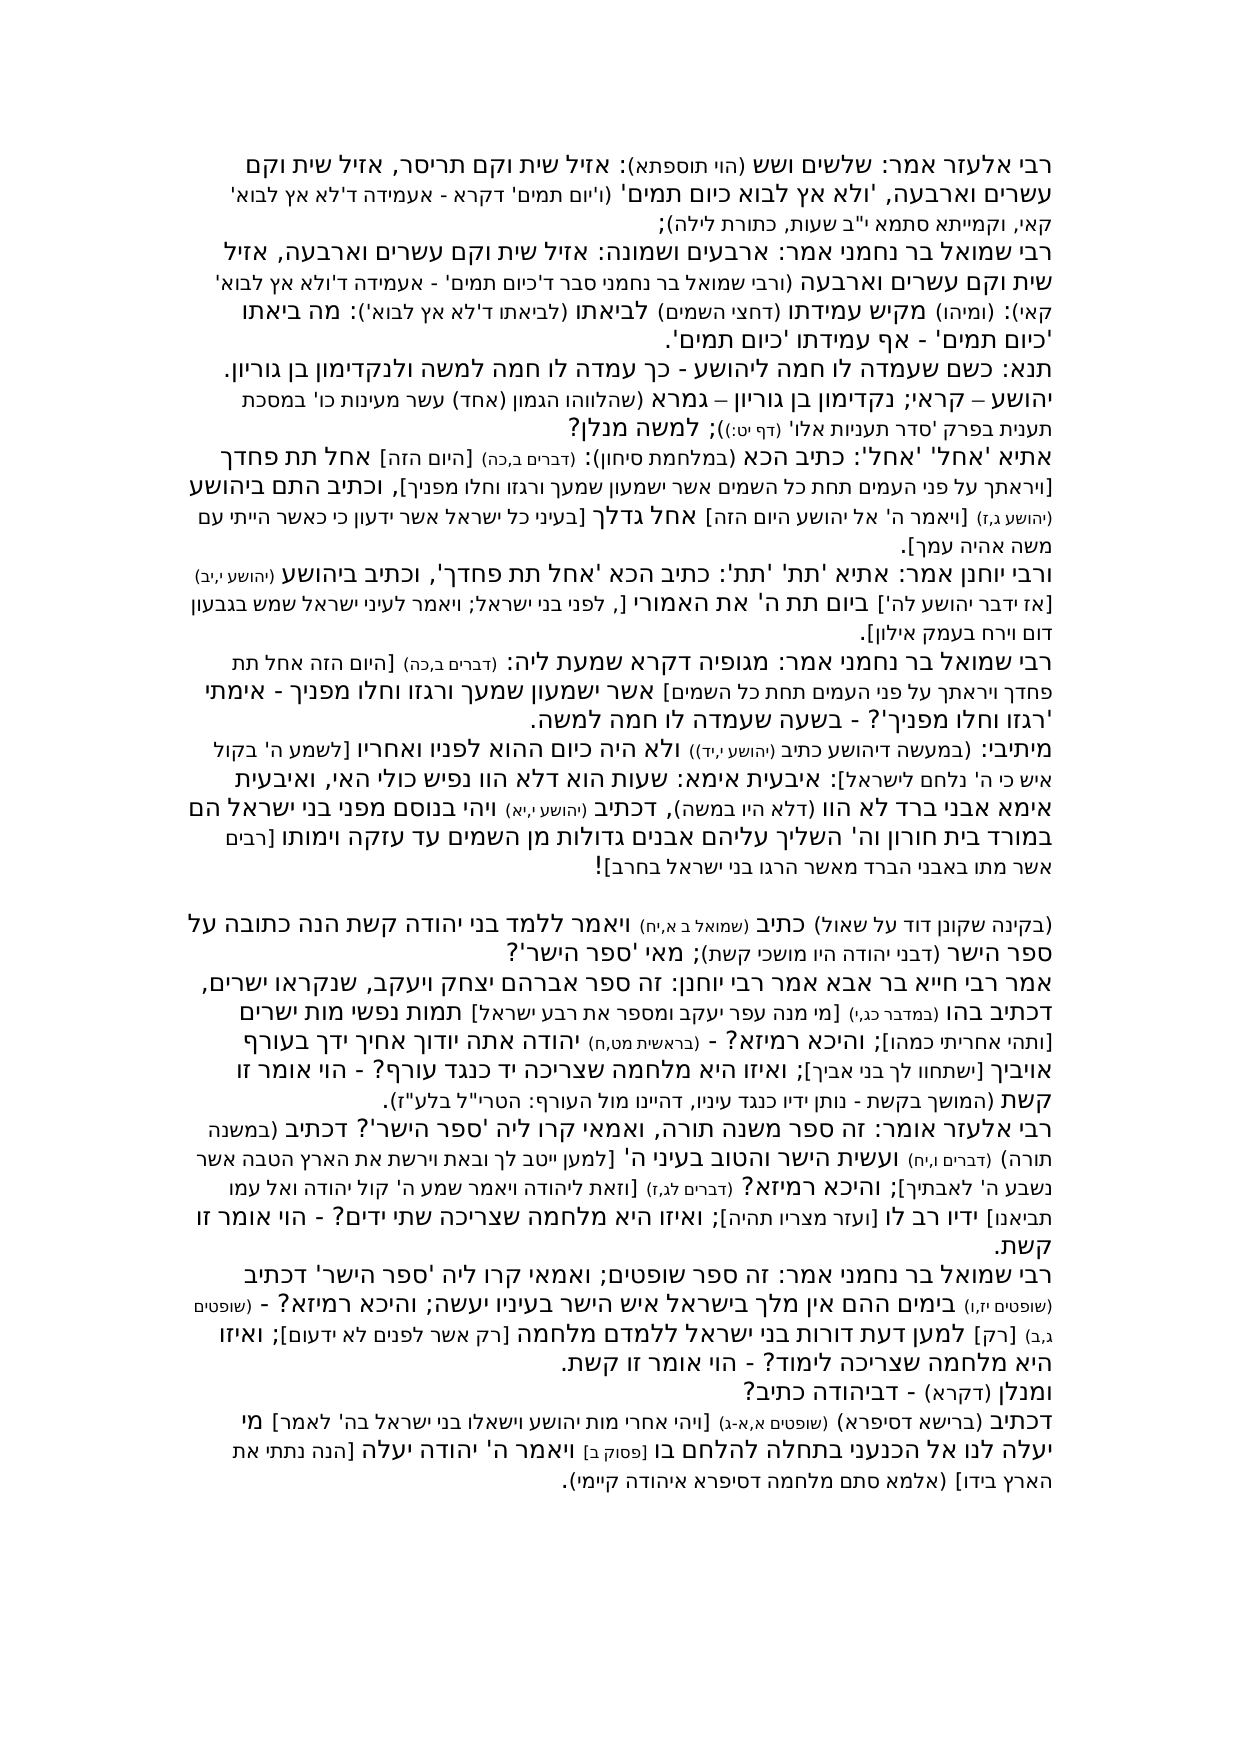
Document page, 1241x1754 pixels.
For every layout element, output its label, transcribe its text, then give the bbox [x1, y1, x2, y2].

text רבי שמואל בר נחמני אמר: זה ספר שופטים; ואמאי קרו ליה 'ספר הישר' דכתיב (שופטים יז,ו) בימים ההם אין מלך בישראל איש הישר בעיניו יעשה; והיכא רמיזא? - (שופטים ג,ב) [רק] למען דעת דורות בני ישראל ללמדם מלחמה [רק אשר לפנים לא ידעום]; ואיזו היא מלחמה שצריכה לימוד? - הוי אומר זו קשת. [187, 1260, 1053, 1377]
text ורבי יוחנן אמר: אתיא 'תת' 'תת': כתיב הכא 'אחל תת פחדך', וכתיב ביהושע (יהושע י,יב) [אז ידבר יהושע לה'] ביום תת ה' את האמורי [, לפני בני ישראל; ויאמר לעיני ישראל שמש בגבעון דום וירח בעמק אילון]. [187, 559, 1053, 647]
text תנא: כשם שעמדה לו חמה ליהושע - כך עמדה לו חמה למשה ולנקדימון בן גוריון. [187, 354, 1053, 384]
text רבי אלעזר אמר: שלשים ושש (הוי תוספתא): אזיל שית וקם תריסר, אזיל שית וקם עשרים וארבעה, 'ולא אץ לבוא כיום תמים' (ו'יום תמים' דקרא - אעמידה ד'לא אץ לבוא' קאי, וקמייתא סתמא י"ב שעות, כתורת לילה); [187, 150, 1053, 238]
text מיתיבי: (במעשה דיהושע כתיב (יהושע י,יד)) ולא היה כיום ההוא לפניו ואחריו [לשמע ה' בקול איש כי ה' נלחם לישראל]: איבעית אימא: שעות הוא דלא הוו נפיש כולי האי, ואיבעית אימא אבני ברד לא הוו (דלא היו במשה), דכתיב (יהושע י,יא) ויהי בנוסם מפני בני ישראל הם במורד בית חורון וה' השליך עליהם אבנים גדולות מן השמים עד עזקה וימותו [רבים אשר מתו באבני הברד מאשר הרגו בני ישראל בחרב]! [187, 734, 1053, 881]
text רבי אלעזר אומר: זה ספר משנה תורה, ואמאי קרו ליה 'ספר הישר'? דכתיב (במשנה תורה) (דברים ו,יח) ועשית הישר והטוב בעיני ה' [למען ייטב לך ובאת וירשת את הארץ הטבה אשר נשבע ה' לאבתיך]; והיכא רמיזא? (דברים לג,ז) [וזאת ליהודה ויאמר שמע ה' קול יהודה ואל עמו תביאנו] ידיו רב לו [ועזר מצריו תהיה]; ואיזו היא מלחמה שצריכה שתי ידים? - הוי אומר זו קשת. [187, 1114, 1053, 1260]
text דכתיב (ברישא דסיפרא) (שופטים א,א-ג) [ויהי אחרי מות יהושע וישאלו בני ישראל בה' לאמר] מי יעלה לנו אל הכנעני בתחלה להלחם בו [פסוק ב] ויאמר ה' יהודה יעלה [הנה נתתי את הארץ בידו] (אלמא סתם מלחמה דסיפרא איהודה קיימי). [187, 1406, 1053, 1494]
text אתיא 'אחל' 'אחל': כתיב הכא (במלחמת סיחון): (דברים ב,כה) [היום הזה] אחל תת פחדך [ויראתך על פני העמים תחת כל השמים אשר ישמעון שמעך ורגזו וחלו מפניך], וכתיב התם ביהושע (יהושע ג,ז) [ויאמר ה' אל יהושע היום הזה] אחל גדלך [בעיני כל ישראל אשר ידעון כי כאשר הייתי עם משה אהיה עמך]. [187, 442, 1053, 559]
text ומנלן (דקרא) - דביהודה כתיב? [187, 1377, 1053, 1406]
text רבי שמואל בר נחמני אמר: ארבעים ושמונה: אזיל שית וקם עשרים וארבעה, אזיל שית וקם עשרים וארבעה (ורבי שמואל בר נחמני סבר ד'כיום תמים' - אעמידה ד'ולא אץ לבוא' קאי): (ומיהו) מקיש עמידתו (דחצי השמים) לביאתו (לביאתו ד'לא אץ לבוא'): מה ביאתו 'כיום תמים' - אף עמידתו 'כיום תמים'. [187, 238, 1053, 354]
text (בקינה שקונן דוד על שאול) כתיב (שמואל ב א,יח) ויאמר ללמד בני יהודה קשת הנה כתובה על ספר הישר (דבני יהודה היו מושכי קשת); מאי 'ספר הישר'? [187, 909, 1053, 968]
text אמר רבי חייא בר אבא אמר רבי יוחנן: זה ספר אברהם יצחק ויעקב, שנקראו ישרים, דכתיב בהו (במדבר כג,י) [מי מנה עפר יעקב ומספר את רבע ישראל] תמות נפשי מות ישרים [ותהי אחריתי כמהו]; והיכא רמיזא? - (בראשית מט,ח) יהודה אתה יודוך אחיך ידך בעורף אויביך [ישתחוו לך בני אביך]; ואיזו היא מלחמה שצריכה יד כנגד עורף? - הוי אומר זו קשת (המושך בקשת - נותן ידיו כנגד עיניו, דהיינו מול העורף: הטרי"ל בלע"ז). [187, 968, 1053, 1114]
text רבי שמואל בר נחמני אמר: מגופיה דקרא שמעת ליה: (דברים ב,כה) [היום הזה אחל תת פחדך ויראתך על פני העמים תחת כל השמים] אשר ישמעון שמעך ורגזו וחלו מפניך - אימתי 'רגזו וחלו מפניך'? - בשעה שעמדה לו חמה למשה. [187, 647, 1053, 734]
text יהושע – קראי; נקדימון בן גוריון – גמרא (שהלווהו הגמון (אחד) עשר מעינות כו' במסכת תענית בפרק 'סדר תעניות אלו' (דף יט:)); למשה מנלן? [187, 384, 1053, 442]
